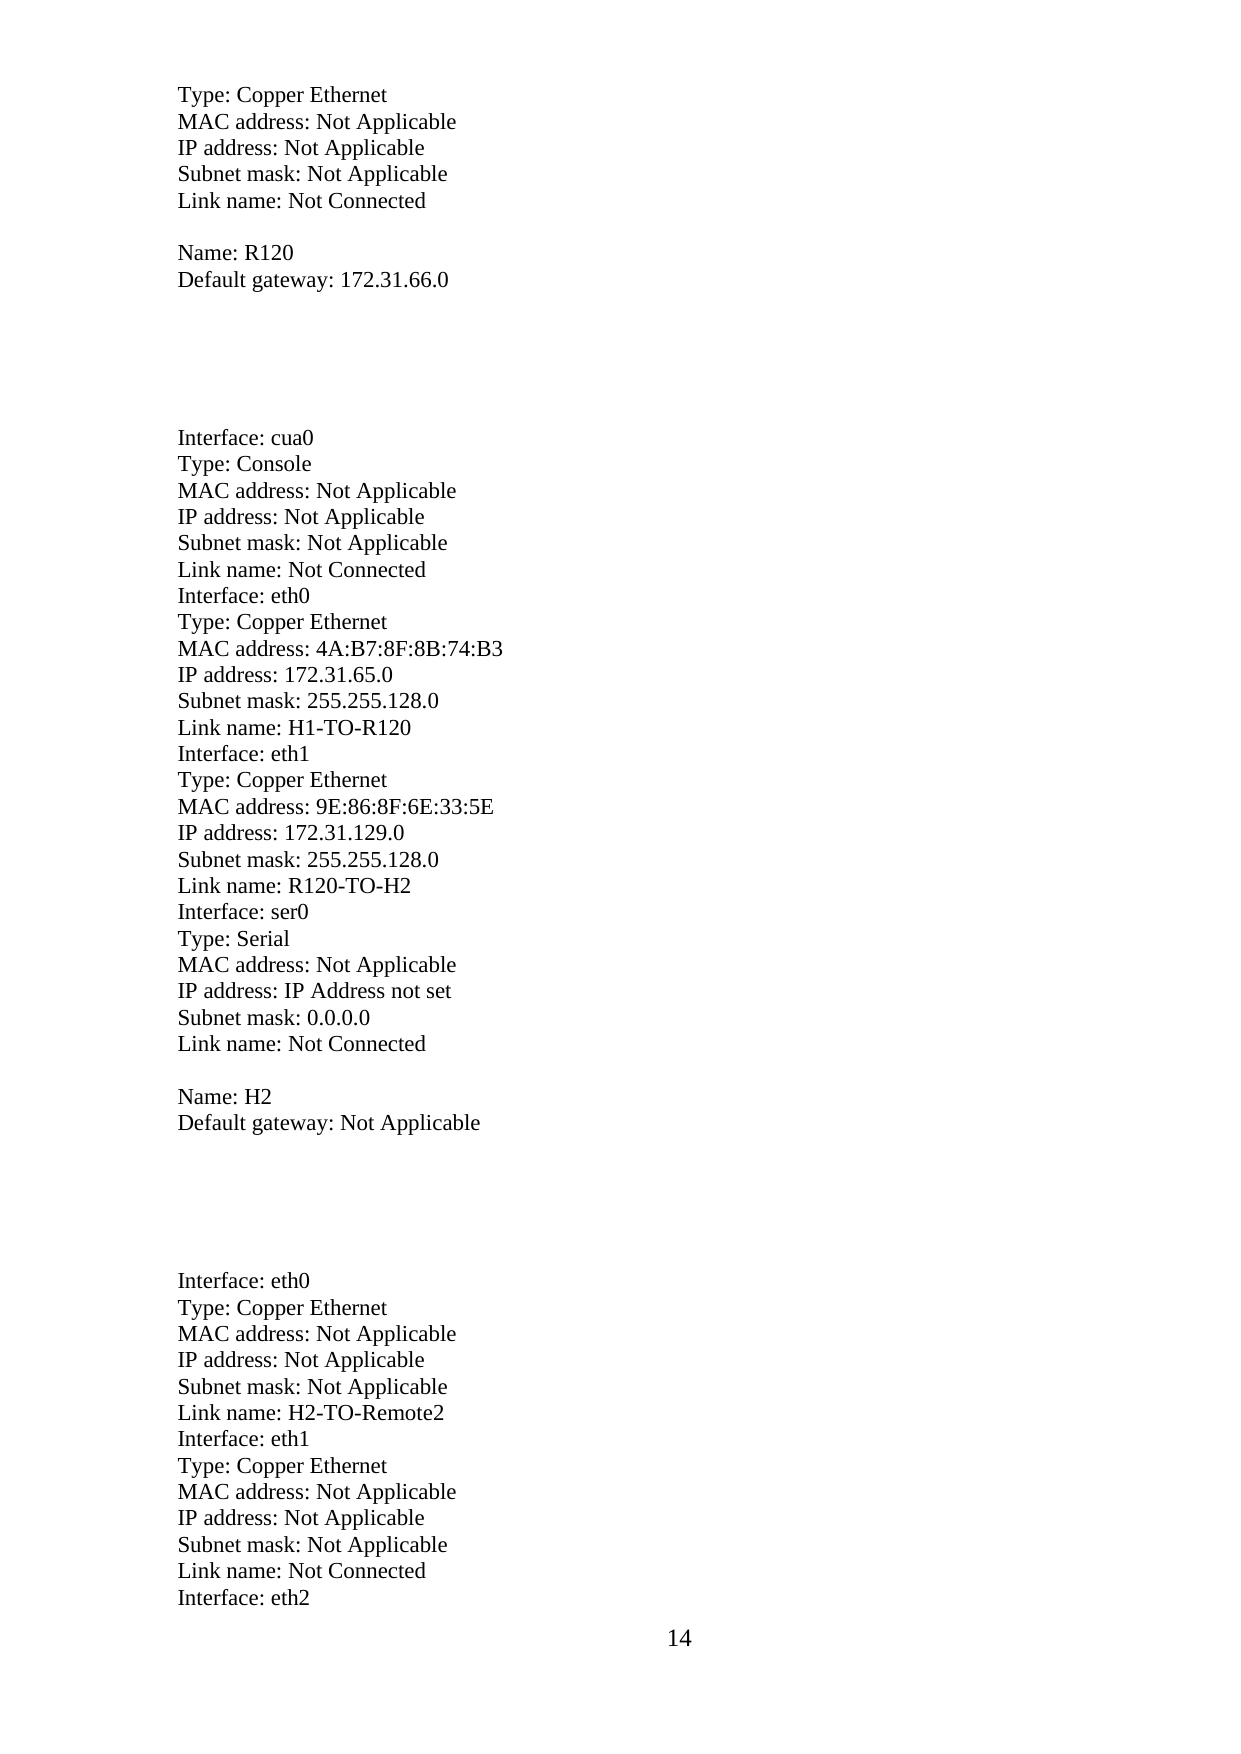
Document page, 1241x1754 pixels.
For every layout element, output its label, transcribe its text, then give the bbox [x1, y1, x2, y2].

text Type: Copper Ethernet [177, 608, 1181, 635]
text IP address: Not Applicable [177, 1504, 1181, 1531]
text Interface: eth0 [177, 582, 1181, 608]
text MAC address: Not Applicable [177, 477, 1181, 503]
text Name: H2 [177, 1083, 1181, 1109]
text Type: Copper Ethernet [177, 1294, 1181, 1320]
text IP address: Not Applicable [177, 1346, 1181, 1373]
text Interface: eth1 [177, 740, 1181, 767]
text MAC address: Not Applicable [177, 1320, 1181, 1346]
text Link name: Not Connected [177, 187, 1181, 213]
text Subnet mask: 255.255.128.0 [177, 687, 1181, 714]
text Type: Console [177, 450, 1181, 477]
text Link name: Not Connected [177, 1557, 1181, 1583]
text Interface: ser0 [177, 898, 1181, 925]
text MAC address: 9E:86:8F:6E:33:5E [177, 793, 1181, 819]
text Default gateway: Not Applicable [177, 1109, 1181, 1136]
text Subnet mask: Not Applicable [177, 1373, 1181, 1399]
text Link name: H2-TO-Remote2 [177, 1399, 1181, 1425]
text Interface: eth1 [177, 1425, 1181, 1452]
text IP address: 172.31.129.0 [177, 819, 1181, 846]
text IP address: IP Address not set [177, 977, 1181, 1004]
text MAC address: Not Applicable [177, 951, 1181, 977]
text IP address: 172.31.65.0 [177, 661, 1181, 687]
text Link name: R120-TO-H2 [177, 872, 1181, 898]
text Subnet mask: 255.255.128.0 [177, 846, 1181, 872]
text Type: Copper Ethernet [177, 767, 1181, 793]
text Name: R120 [177, 239, 1181, 266]
text Link name: Not Connected [177, 556, 1181, 582]
text Link name: H1-TO-R120 [177, 714, 1181, 740]
text IP address: Not Applicable [177, 134, 1181, 160]
text IP address: Not Applicable [177, 503, 1181, 529]
text Type: Copper Ethernet [177, 81, 1181, 108]
text Subnet mask: Not Applicable [177, 1531, 1181, 1557]
text Interface: cua0 [177, 424, 1181, 450]
text Link name: Not Connected [177, 1030, 1181, 1056]
text Default gateway: 172.31.66.0 [177, 266, 1181, 292]
text MAC address: 4A:B7:8F:8B:74:B3 [177, 635, 1181, 661]
text Type: Copper Ethernet [177, 1452, 1181, 1478]
text Subnet mask: Not Applicable [177, 529, 1181, 556]
text Interface: eth2 [177, 1583, 1181, 1610]
text MAC address: Not Applicable [177, 1478, 1181, 1504]
text Type: Serial [177, 925, 1181, 951]
text Subnet mask: Not Applicable [177, 160, 1181, 187]
text MAC address: Not Applicable [177, 108, 1181, 134]
text Subnet mask: 0.0.0.0 [177, 1004, 1181, 1030]
text Interface: eth0 [177, 1267, 1181, 1294]
